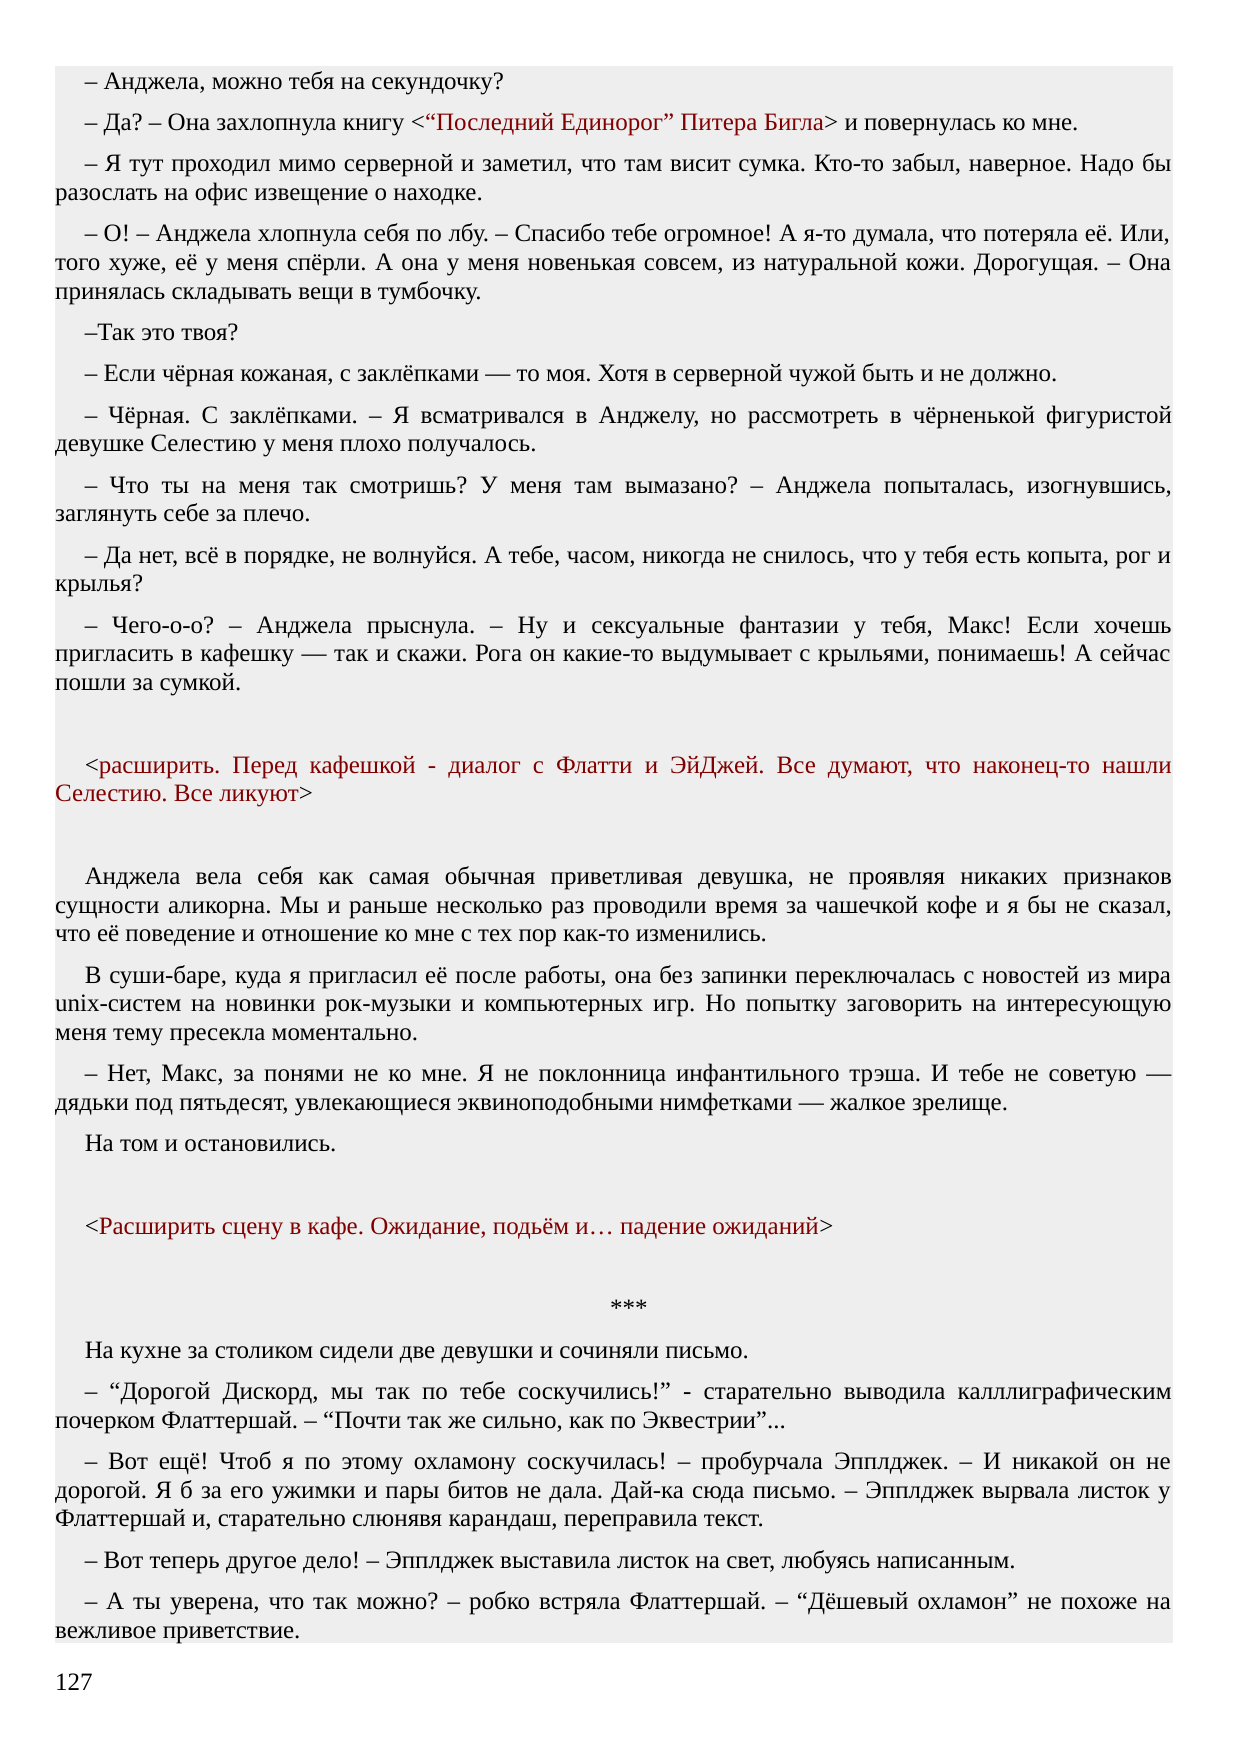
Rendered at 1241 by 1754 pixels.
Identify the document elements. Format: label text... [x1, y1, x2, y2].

text – Чего-о-о? – Анджела прыснула. – Ну и сексуальные фантазии у тебя, Макс! Если хочешь пригласить в кафешку — так и скажи. Рога он какие-то выдумывает с крыльями, понимаешь! А сейчас пошли за сумкой. [55, 610, 1173, 696]
text В суши-баре, куда я пригласил её после работы, она без запинки переключалась с новостей из мира unix-систем на новинки рок-музыки и компьютерных игр. Но попытку заговорить на интересующую меня тему пресекла моментально. [55, 960, 1173, 1046]
text Анджела вела себя как самая обычная приветливая девушка, не проявляя никаких признаков сущности аликорна. Мы и раньше несколько раз проводили время за чашечкой кофе и я бы не сказал, что её поведение и отношение ко мне с тех пор как-то изменились. [55, 861, 1173, 947]
text – Да? – Она захлопнула книгу <“Последний Единорог” Питера Бигла> и повернулась ко мне. [55, 107, 1173, 136]
text – Вот ещё! Чтоб я по этому охламону соскучилась! – пробурчала Эпплджек. – И никакой он не дорогой. Я б за его ужимки и пары битов не дала. Дай-ка сюда письмо. – Эпплджек вырвала листок у Флаттершай и, старательно слюнявя карандаш, переправила текст. [55, 1446, 1173, 1532]
text <Расширить сцену в кафе. Ожидание, подьём и… падение ожиданий> [55, 1211, 1173, 1240]
text – Анджела, можно тебя на секундочку? [55, 66, 1173, 95]
text – “Дорогой Дискорд, мы так по тебе соскучились!” - старательно выводила калллиграфическим почерком Флаттершай. – “Почти так же сильно, как по Эквестрии”... [55, 1376, 1173, 1433]
text – Если чёрная кожаная, с заклёпками — то моя. Хотя в серверной чужой быть и не должно. [55, 358, 1173, 387]
text *** [55, 1293, 1173, 1322]
text – Чёрная. С заклёпками. – Я всматривался в Анджелу, но рассмотреть в чёрненькой фигуристой девушке Селестию у меня плохо получалось. [55, 400, 1173, 457]
text На кухне за столиком сидели две девушки и сочиняли письмо. [55, 1335, 1173, 1363]
text – Я тут проходил мимо серверной и заметил, что там висит сумка. Кто-то забыл, наверное. Надо бы разослать на офис извещение о находке. [55, 148, 1173, 206]
text – Нет, Макс, за понями не ко мне. Я не поклонница инфантильного трэша. И тебе не советую — дядьки под пятьдесят, увлекающиеся эквиноподобными нимфетками — жалкое зрелище. [55, 1058, 1173, 1116]
text – Что ты на меня так смотришь? У меня там вымазано? – Анджела попыталась, изогнувшись, заглянуть себе за плечо. [55, 470, 1173, 527]
text –Так это твоя? [55, 317, 1173, 346]
text – А ты уверена, что так можно? – робко встряла Флаттершай. – “Дёшевый охламон” не похоже на вежливое приветствие. [55, 1586, 1173, 1643]
text <расширить. Перед кафешкой - диалог с Флатти и ЭйДжей. Все думают, что наконец-то нашли Селестию. Все ликуют> [55, 750, 1173, 807]
text – Вот теперь другое дело! – Эпплджек выставила листок на свет, любуясь написанным. [55, 1545, 1173, 1573]
text – О! – Анджела хлопнула себя по лбу. – Спасибо тебе огромное! А я-то думала, что потеряла её. Или, того хуже, её у меня спёрли. А она у меня новенькая совсем, из натуральной кожи. Дорогущая. – Она принялась складывать вещи в тумбочку. [55, 218, 1173, 305]
text На том и остановились. [55, 1128, 1173, 1157]
text – Да нет, всё в порядке, не волнуйся. А тебе, часом, никогда не снилось, что у тебя есть копыта, рог и крылья? [55, 540, 1173, 597]
